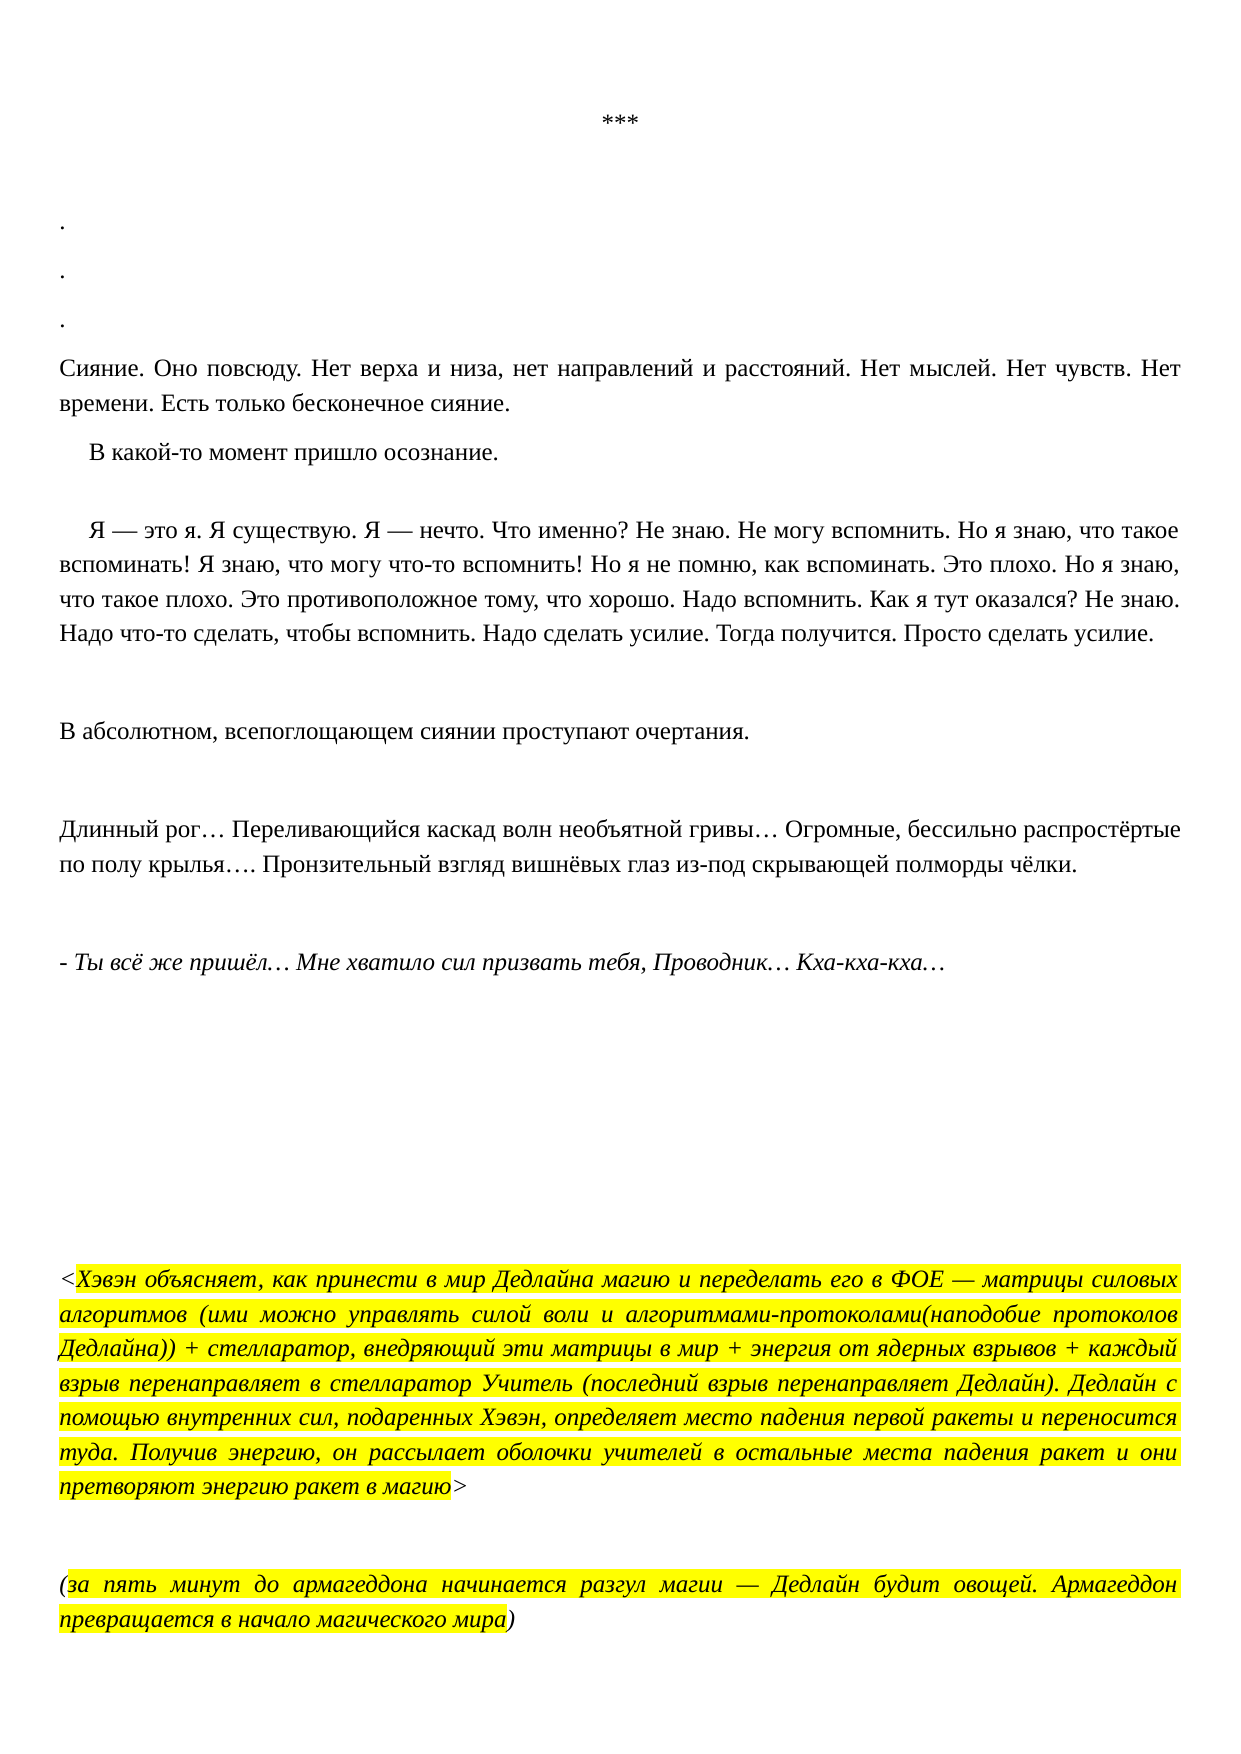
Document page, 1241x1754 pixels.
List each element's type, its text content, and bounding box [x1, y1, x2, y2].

text - Ты всё же пришёл… Мне хватило сил призвать тебя, Проводник… Кха-кха-кха… [59, 947, 1181, 976]
text (за пять минут до армагеддона начинается разгул магии — Дедлайн будит овощей. Армагеддон превращается в начало магического мира) [59, 1569, 1181, 1633]
text Длинный рог… Переливающийся каскад волн необъятной гривы… Огромные, бессильно распростёртые по полу крылья…. Пронзительный взгляд вишнёвых глаз из-под скрывающей полморды чёлки. [59, 814, 1181, 878]
text В какой-то момент пришло осознание. [59, 437, 1181, 466]
text . [59, 255, 1181, 284]
text . [59, 304, 1181, 333]
text Сияние. Оно повсюду. Нет верха и низа, нет направлений и расстояний. Нет мыслей. Нет чувств. Нет времени. Есть только бесконечное сияние. [59, 353, 1181, 417]
text . [59, 206, 1181, 235]
text Я — это я. Я существую. Я — нечто. Что именно? Не знаю. Не могу вспомнить. Но я знаю, что такое вспоминать! Я знаю, что могу что-то вспомнить! Но я не помню, как вспоминать. Это плохо. Но я знаю, что такое плохо. Это противоположное тому, что хорошо. Надо вспомнить. Как я тут оказался? Не знаю. Надо что-то сделать, чтобы вспомнить. Надо сделать усилие. Тогда получится. Просто сделать усилие. [59, 515, 1181, 647]
text *** [59, 108, 1181, 137]
text В абсолютном, всепоглощающем сиянии проступают очертания. [59, 716, 1181, 745]
text <Хэвэн объясняет, как принести в мир Дедлайна магию и переделать его в ФОЕ — матрицы силовых алгоритмов (ими можно управлять силой воли и алгоритмами-протоколами(наподобие протоколов Дедлайна)) + стелларатор, внедряющий эти матрицы в мир + энергия от ядерных взрывов + каждый взрыв перенаправляет в стелларатор Учитель (последний взрыв перенаправляет Дедлайн). Дедлайн с помощью внутренних сил, подаренных Хэвэн, определяет место падения первой ракеты и переносится туда. Получив энергию, он рассылает оболочки учителей в остальные места падения ракет и они претворяют энергию ракет в магию> [59, 1264, 1181, 1500]
